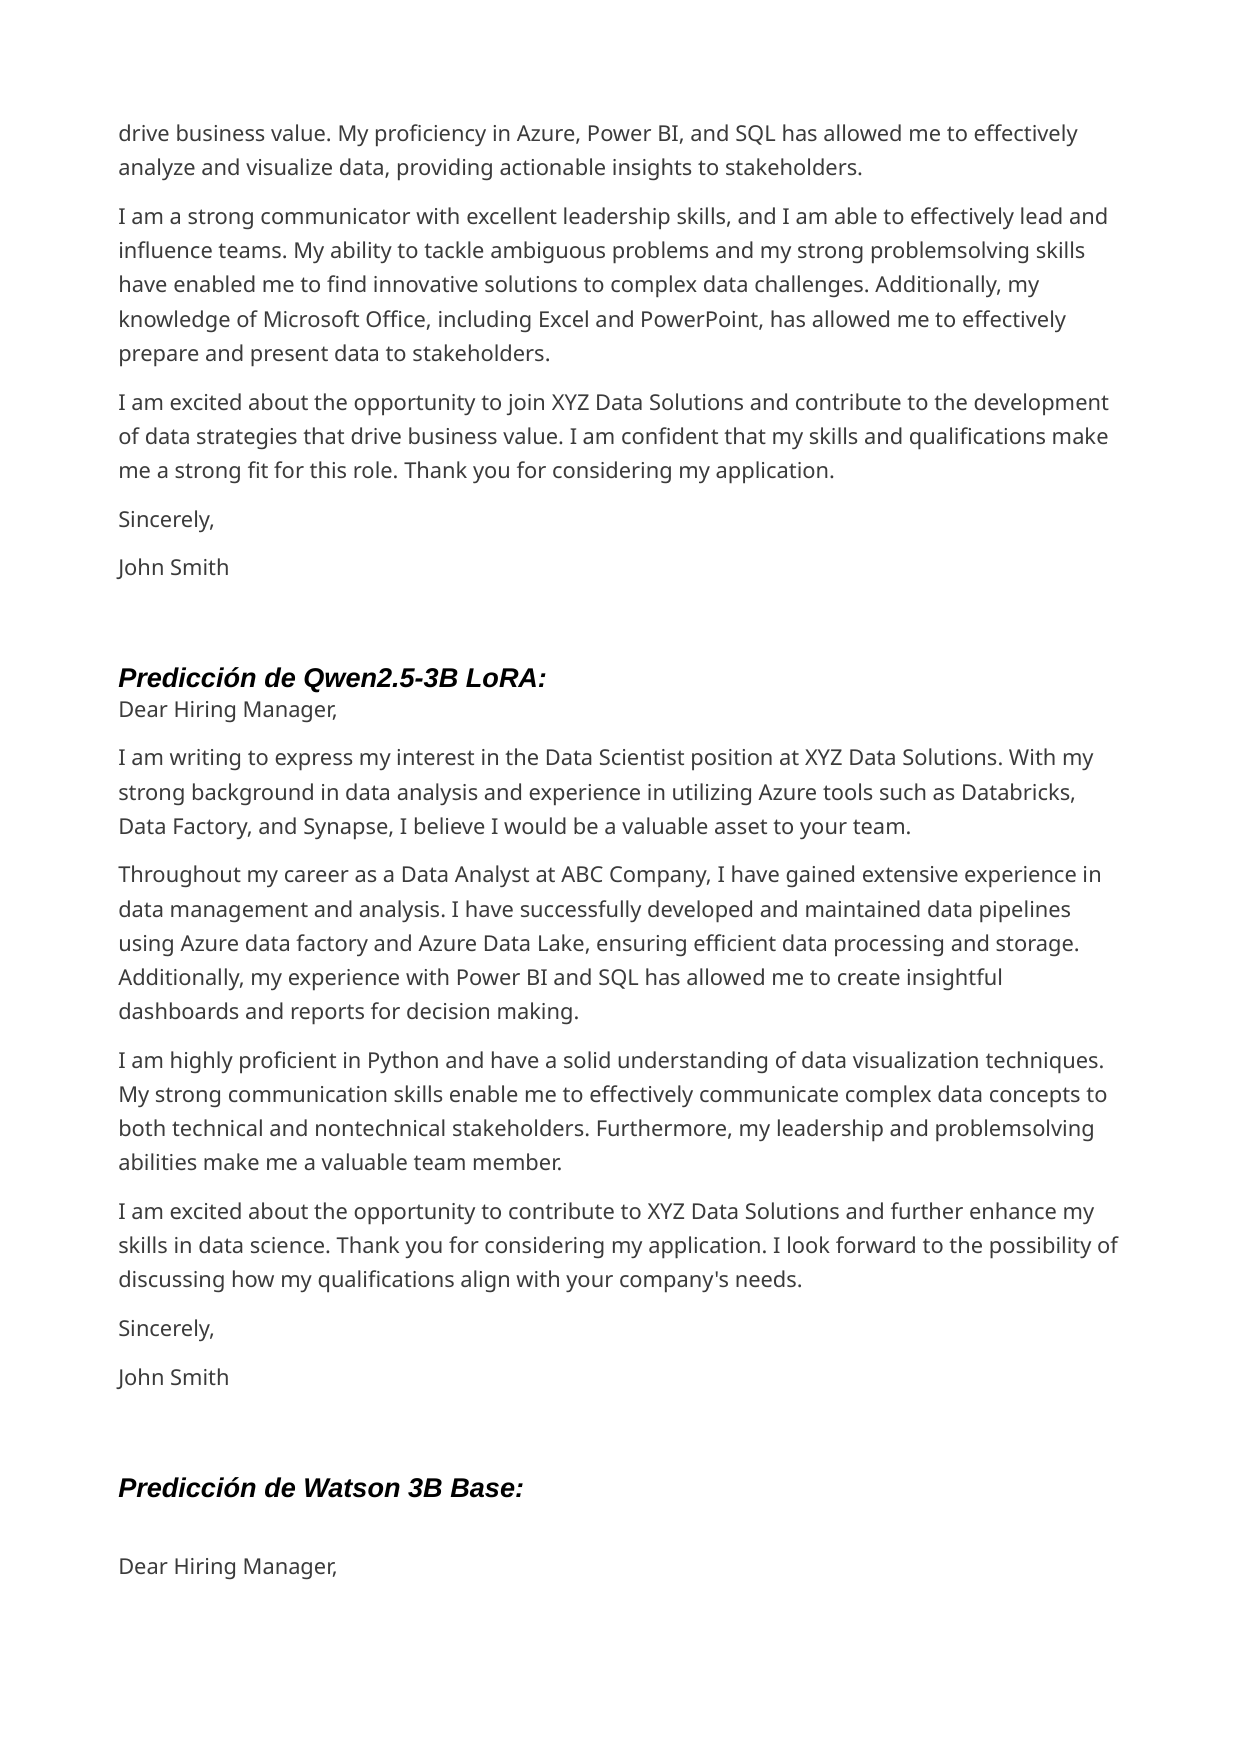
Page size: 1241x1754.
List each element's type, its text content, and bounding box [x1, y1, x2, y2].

text I am excited about the opportunity to join XYZ Data Solutions and contribute to the development of data strategies that drive business value. I am confident that my skills and qualifications make me a strong fit for this role. Thank you for considering my application. [118, 386, 1122, 484]
text Throughout my career as a Data Analyst at ABC Company, I have gained extensive experience in data management and analysis. I have successfully developed and maintained data pipelines using Azure data factory and Azure Data Lake, ensuring efficient data processing and storage. Additionally, my experience with Power BI and SQL has allowed me to create insightful dashboards and reports for decision making. [118, 859, 1122, 1026]
text John Smith [118, 1362, 1122, 1392]
text Dear Hiring Manager, [118, 693, 1122, 723]
text Sincerely, [118, 1313, 1122, 1343]
text Dear Hiring Manager, [118, 1551, 1122, 1581]
text John Smith [118, 552, 1122, 582]
subtitle Predicción de Qwen2.5-3B LoRA: [118, 662, 1122, 693]
text I am highly proficient in Python and have a solid understanding of data visualization techniques. My strong communication skills enable me to effectively communicate complex data concepts to both technical and nontechnical stakeholders. Furthermore, my leadership and problemsolving abilities make me a valuable team member. [118, 1045, 1122, 1177]
text Sincerely, [118, 503, 1122, 533]
text I am a strong communicator with excellent leadership skills, and I am able to effectively lead and influence teams. My ability to tackle ambiguous problems and my strong problemsolving skills have enabled me to find innovative solutions to complex data challenges. Additionally, my knowledge of Microsoft Office, including Excel and PowerPoint, has allowed me to effectively prepare and present data to stakeholders. [118, 201, 1122, 367]
text I am writing to express my interest in the Data Scientist position at XYZ Data Solutions. With my strong background in data analysis and experience in utilizing Azure tools such as Databricks, Data Factory, and Synapse, I believe I would be a valuable asset to your team. [118, 742, 1122, 840]
text I am excited about the opportunity to contribute to XYZ Data Solutions and further enhance my skills in data science. Thank you for considering my application. I look forward to the possibility of discussing how my qualifications align with your company's needs. [118, 1196, 1122, 1294]
subtitle Predicción de Watson 3B Base: [118, 1472, 1122, 1503]
text drive business value. My proficiency in Azure, Power BI, and SQL has allowed me to effectively analyze and visualize data, providing actionable insights to stakeholders. [118, 118, 1122, 182]
